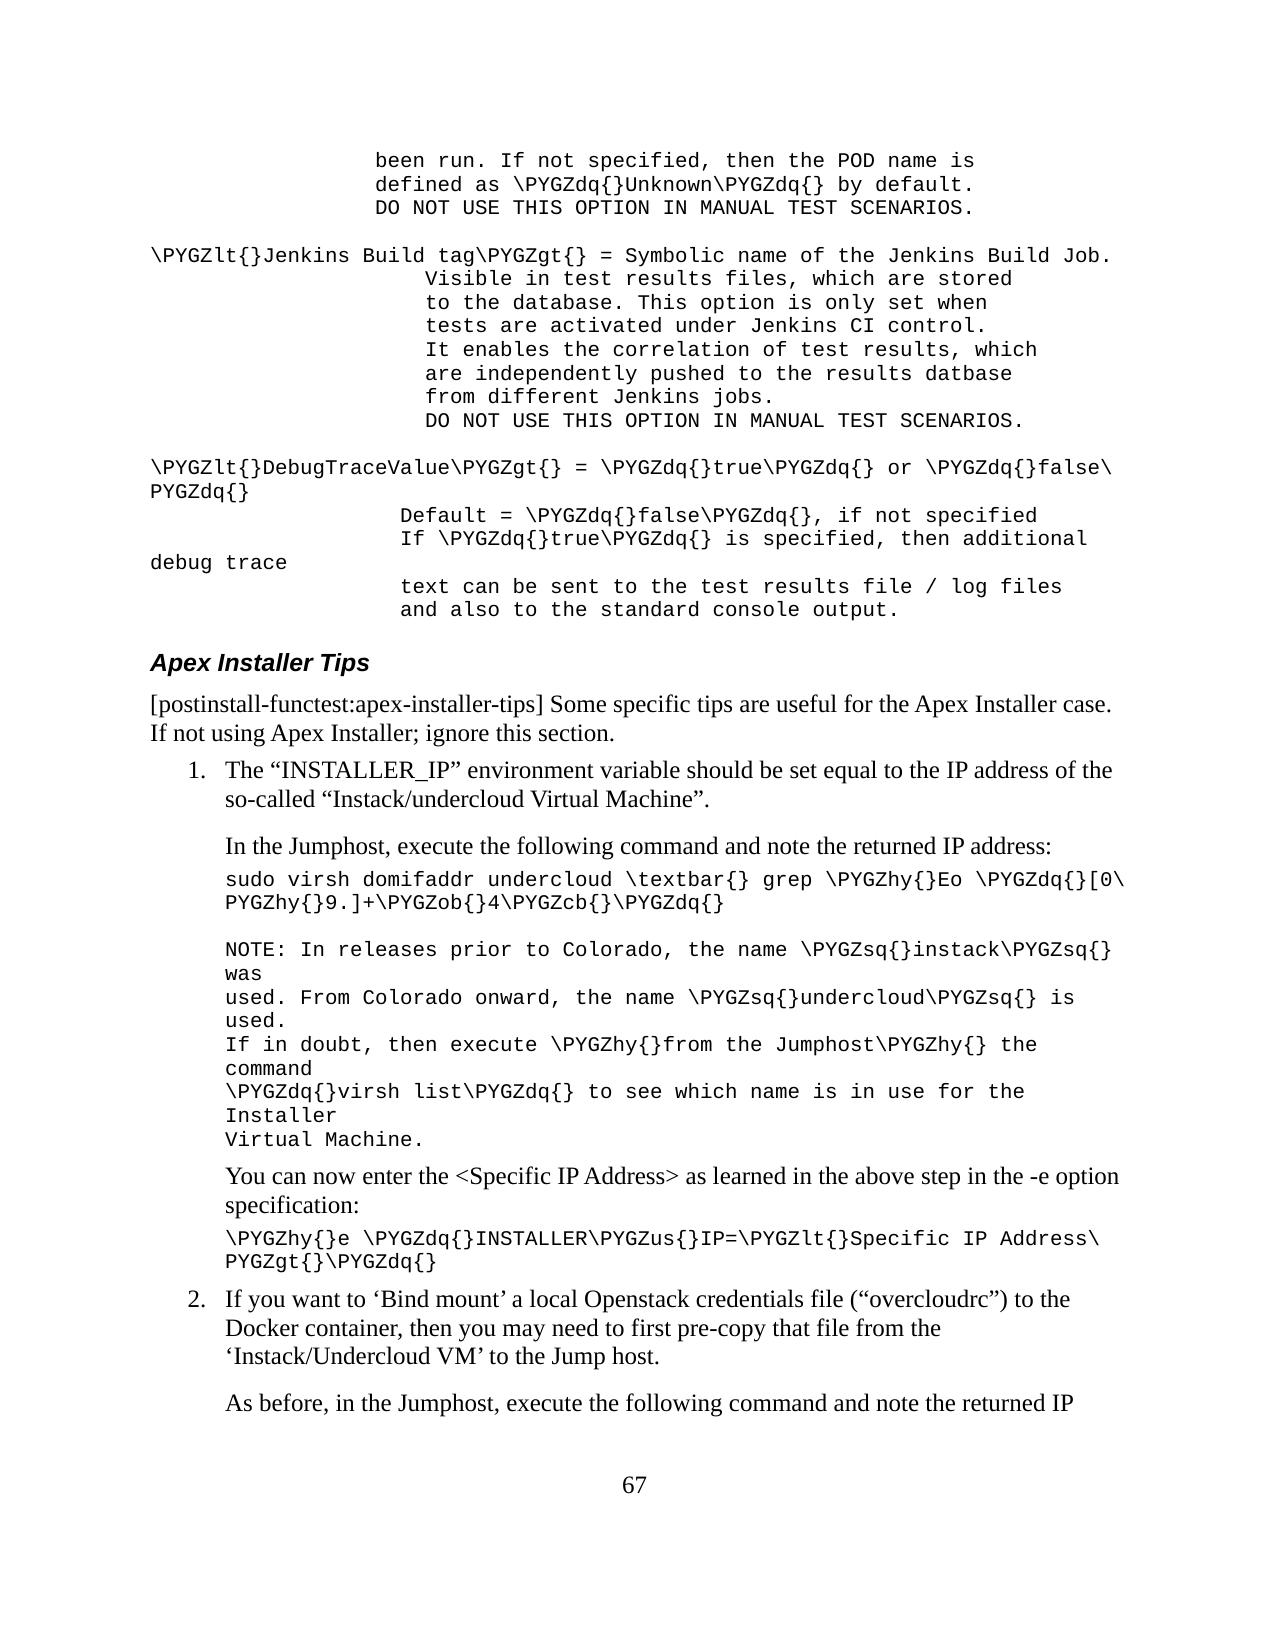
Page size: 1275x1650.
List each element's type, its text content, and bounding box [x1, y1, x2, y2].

text Default = \PYGZdq{}false\PYGZdq{}, if not specified [150, 505, 1125, 528]
text DO NOT USE THIS OPTION IN MANUAL TEST SCENARIOS. [150, 410, 1125, 434]
text defined as \PYGZdq{}Unknown\PYGZdq{} by default. [150, 174, 1125, 197]
text If \PYGZdq{}true\PYGZdq{} is specified, then additional debug trace [150, 528, 1125, 576]
subtitle Apex Installer Tips [150, 648, 1125, 676]
list \PYGZhy{}e \PYGZdq{}INSTALLER\PYGZus{}IP=\PYGZlt{}Specific IP Address\PYGZgt{}\PYGZdq{} [187, 1228, 1125, 1275]
text \PYGZlt{}DebugTraceValue\PYGZgt{} = \PYGZdq{}true\PYGZdq{} or \PYGZdq{}false\PYGZdq{} [150, 457, 1125, 505]
text It enables the correlation of test results, which [150, 339, 1125, 363]
text Visible in test results files, which are stored [150, 268, 1125, 292]
text \PYGZlt{}Jenkins Build tag\PYGZgt{} = Symbolic name of the Jenkins Build Job. [150, 244, 1125, 268]
text [postinstall-functest:apex-installer-tips] Some specific tips are useful for the Apex Installer case. If not using Apex Installer; ignore this section. [150, 689, 1125, 746]
list NOTE: In releases prior to Colorado, the name \PYGZsq{}instack\PYGZsq{} was [187, 939, 1125, 987]
text tests are activated under Jenkins CI control. [150, 316, 1125, 339]
text DO NOT USE THIS OPTION IN MANUAL TEST SCENARIOS. [150, 197, 1125, 221]
list The “INSTALLER_IP” environment variable should be set equal to the IP address of the so-called “Instack/undercloud Virtual Machine”. [187, 755, 1125, 813]
list In the Jumphost, execute the following command and note the returned IP address: [187, 831, 1125, 859]
text from different Jenkins jobs. [150, 386, 1125, 410]
list As before, in the Jumphost, execute the following command and note the returned IP [187, 1388, 1125, 1417]
list used. From Colorado onward, the name \PYGZsq{}undercloud\PYGZsq{} is used. [187, 987, 1125, 1034]
list You can now enter the <Specific IP Address> as learned in the above step in the -e option specification: [187, 1161, 1125, 1219]
list Virtual Machine. [187, 1129, 1125, 1152]
text been run. If not specified, then the POD name is [150, 150, 1125, 174]
text to the database. This option is only set when [150, 292, 1125, 316]
list If you want to ‘Bind mount’ a local Openstack credentials file (“overcloudrc”) to the Docker container, then you may need to first pre-copy that file from the ‘Instack/Undercloud VM’ to the Jump host. [187, 1284, 1125, 1370]
text are independently pushed to the results datbase [150, 363, 1125, 386]
list sudo virsh domifaddr undercloud \textbar{} grep \PYGZhy{}Eo \PYGZdq{}[0\PYGZhy{}9.]+\PYGZob{}4\PYGZcb{}\PYGZdq{} [187, 868, 1125, 916]
list \PYGZdq{}virsh list\PYGZdq{} to see which name is in use for the Installer [187, 1081, 1125, 1129]
text and also to the standard console output. [150, 599, 1125, 623]
text text can be sent to the test results file / log files [150, 576, 1125, 599]
list If in doubt, then execute \PYGZhy{}from the Jumphost\PYGZhy{} the command [187, 1034, 1125, 1081]
